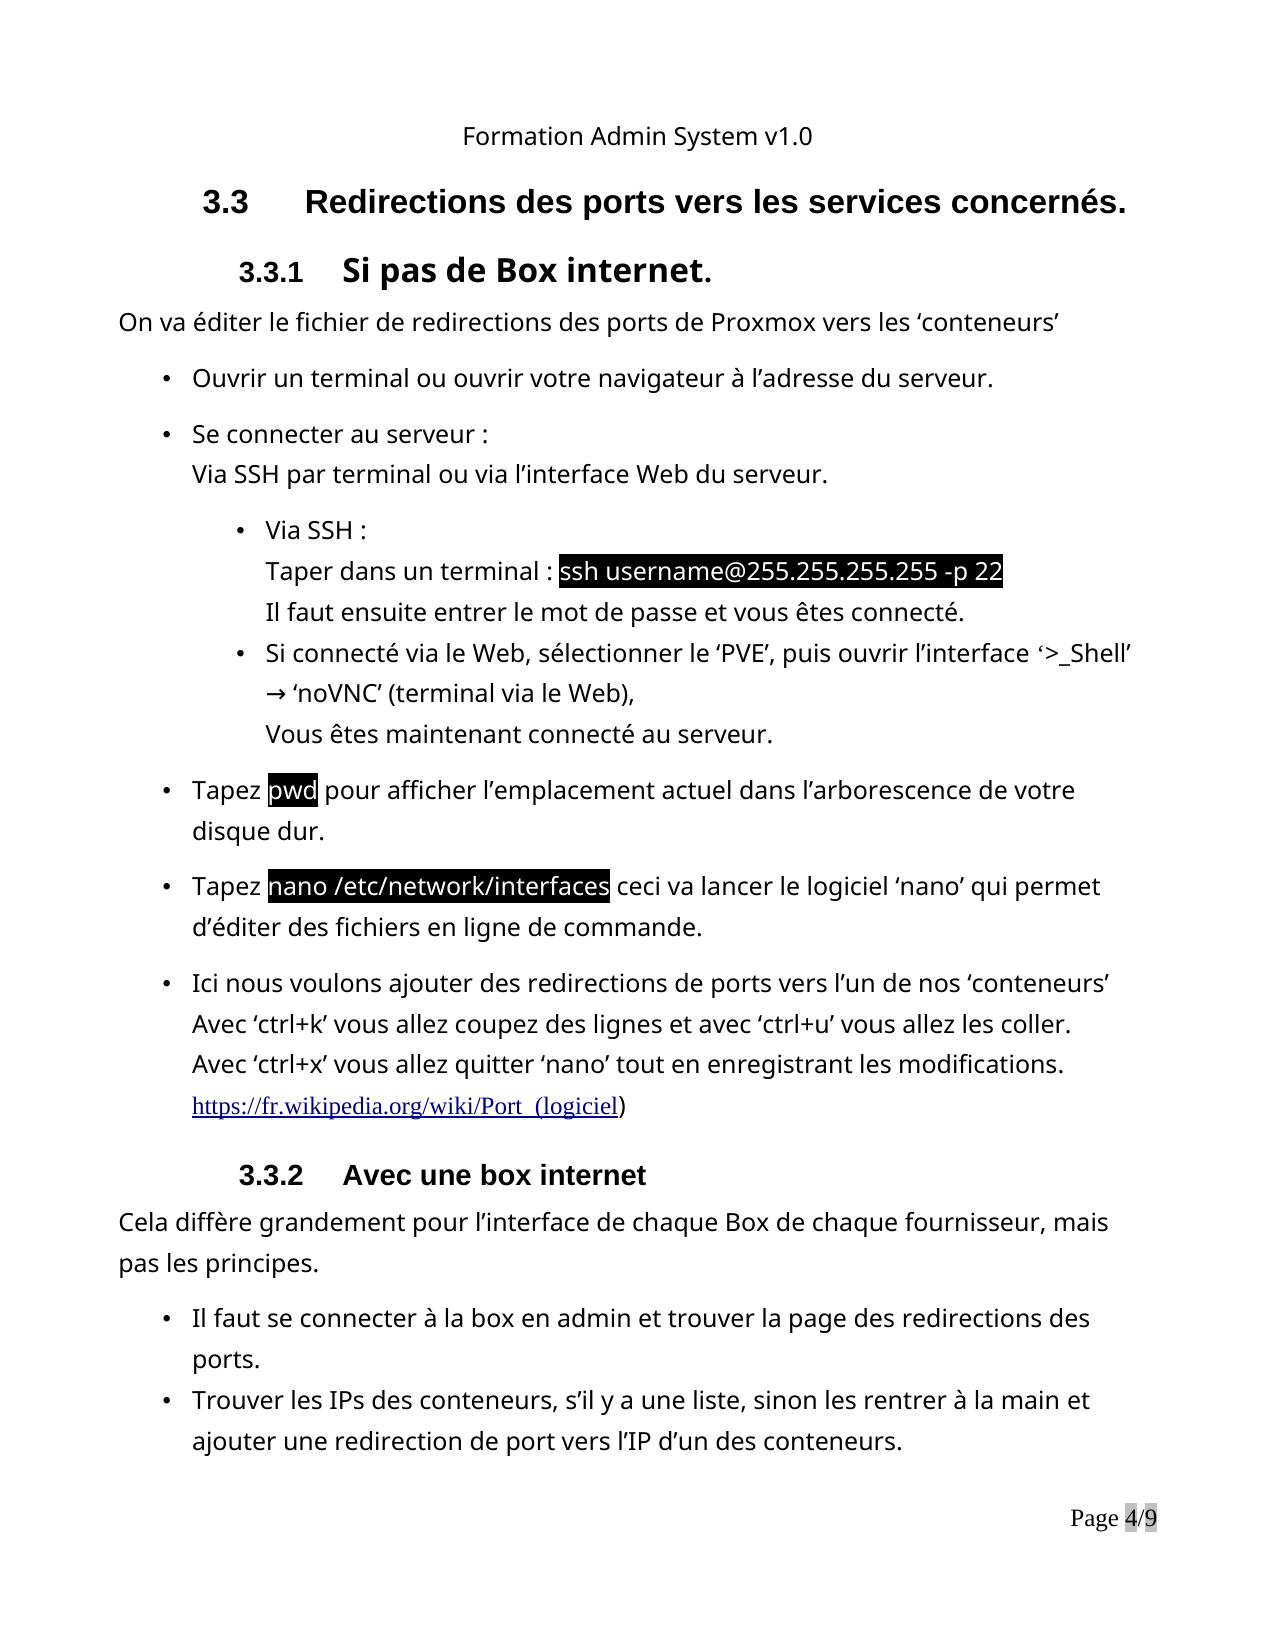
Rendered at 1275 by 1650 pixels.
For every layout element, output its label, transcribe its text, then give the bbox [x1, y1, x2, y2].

subtitle Avec une box internet [231, 1158, 1157, 1192]
list Si connecté via le Web, sélectionner le ‘PVE’, puis ouvrir l’interface ‘>_Shell’ → ‘noVNC’ (terminal via le Web), Vous êtes maintenant connecté au serveur. [236, 635, 1157, 751]
list Il faut se connecter à la box en admin et trouver la page des redirections des ports. [162, 1301, 1157, 1376]
subtitle Si pas de Box internet. [231, 247, 1157, 293]
list Tapez pwd pour afficher l’emplacement actuel dans l’arborescence de votre disque dur. [162, 773, 1157, 847]
list Ouvrir un terminal ou ouvrir votre navigateur à l’adresse du serveur. [162, 361, 1157, 395]
text Cela diffère grandement pour l’interface de chaque Box de chaque fournisseur, mais pas les principes. [118, 1204, 1157, 1279]
list Ici nous voulons ajouter des redirections de ports vers l’un de nos ‘conteneurs’ Avec ‘ctrl+k’ vous allez coupez des lignes et avec ‘ctrl+u’ vous allez les coller. Avec ‘ctrl+x’ vous allez quitter ‘nano’ tout en enregistrant les modifications. https://fr.wikipedia.org/wiki/Port_(logiciel) [162, 966, 1157, 1122]
text On va éditer le fichier de redirections des ports de Proxmox vers les ‘conteneurs’ [118, 305, 1157, 339]
list Tapez nano /etc/network/interfaces ceci va lancer le logiciel ‘nano’ qui permet d’éditer des fichiers en ligne de commande. [162, 869, 1157, 944]
subtitle Redirections des ports vers les services concernés. [193, 182, 1157, 220]
list Se connecter au serveur : Via SSH par terminal ou via l’interface Web du serveur. [162, 416, 1157, 491]
list Trouver les IPs des conteneurs, s’il y a une liste, sinon les rentrer à la main et ajouter une redirection de port vers l’IP d’un des conteneurs. [162, 1382, 1157, 1457]
list Via SSH : Taper dans un terminal : ssh username@255.255.255.255 -p 22 Il faut ensuite entrer le mot de passe et vous êtes connecté. [236, 513, 1157, 628]
